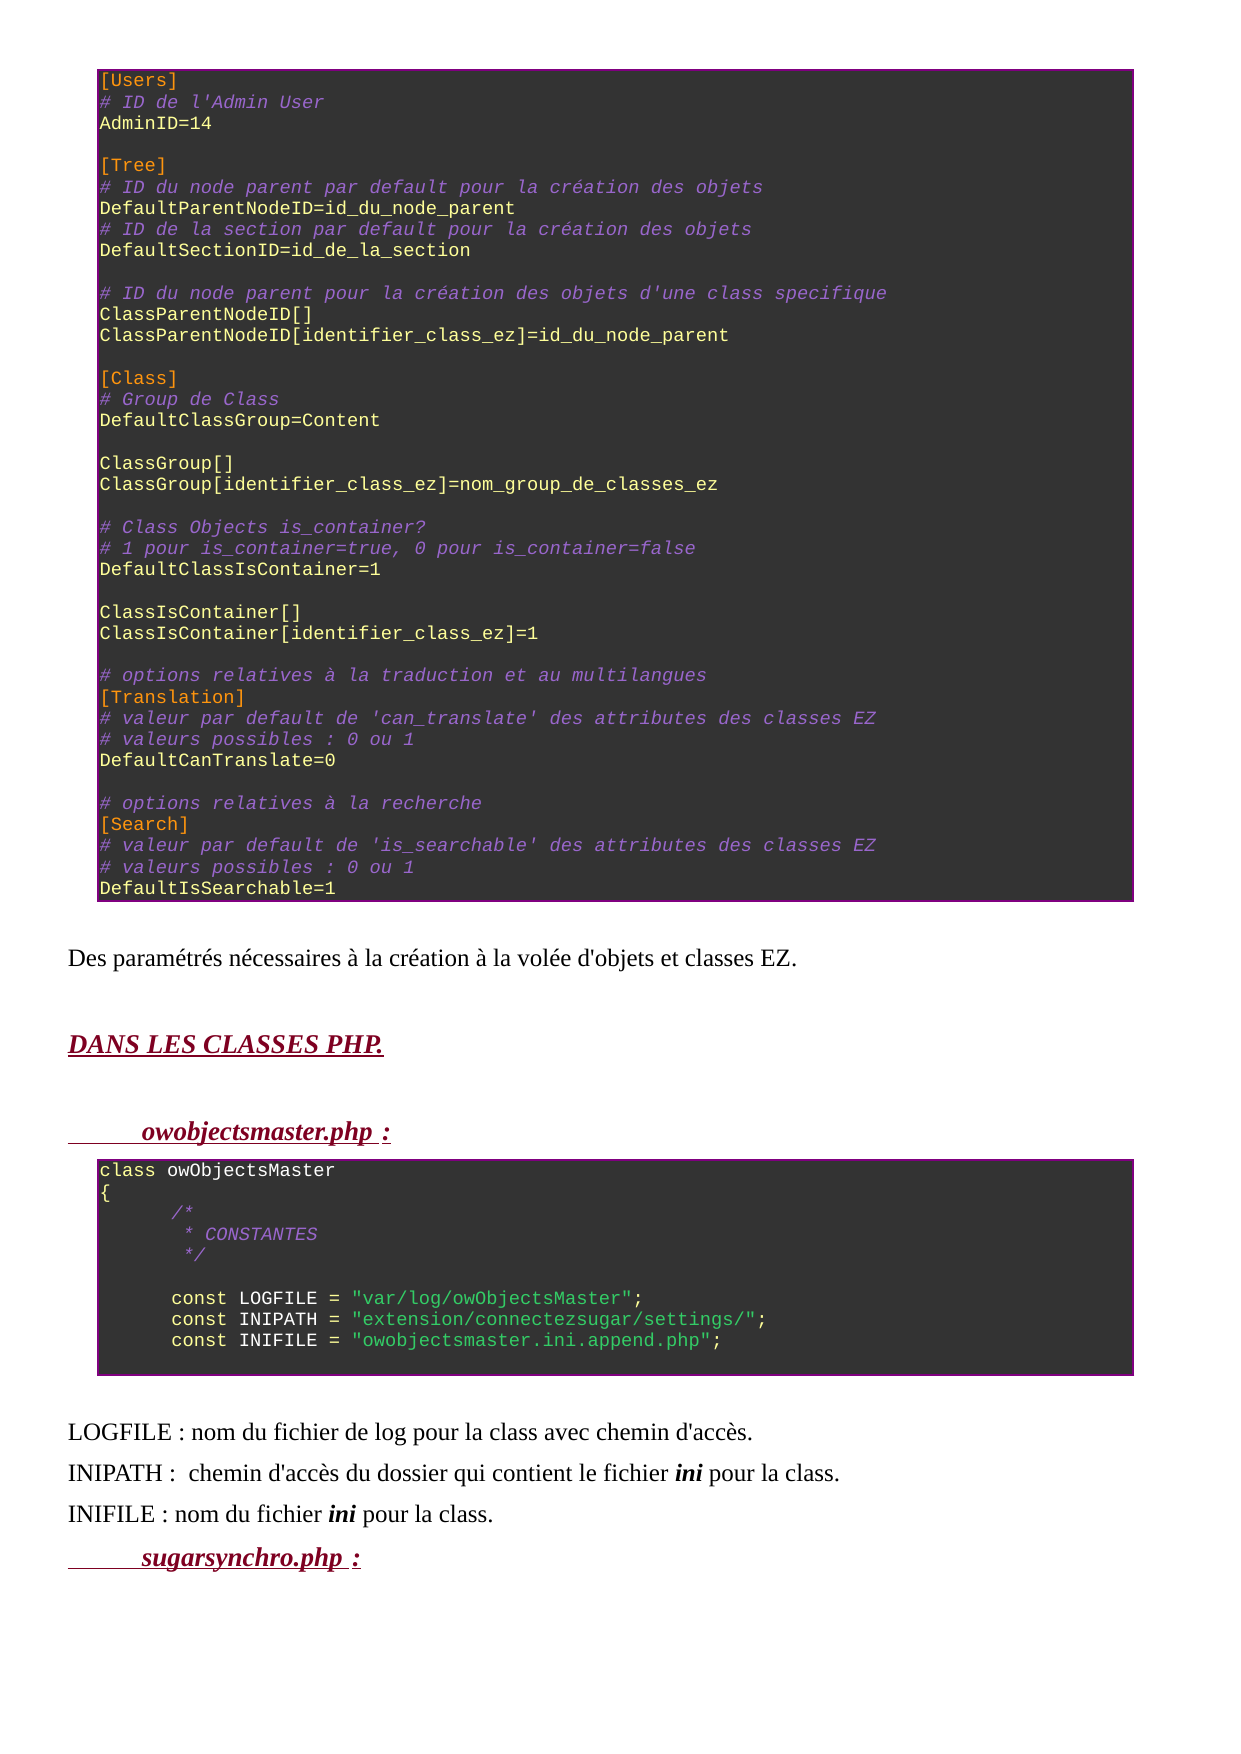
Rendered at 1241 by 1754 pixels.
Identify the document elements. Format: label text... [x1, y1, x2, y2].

text const INIPATH = "extension/connectezsugar/settings/"; [99, 1308, 1132, 1329]
text INIFILE : nom du fichier ini pour la class. [68, 1499, 1164, 1528]
text DANS LES CLASSES PHP. [68, 1028, 1164, 1059]
text DefaultClassIsContainer=1 [99, 558, 1132, 579]
text INIPATH : chemin d'accès du dossier qui contient le fichier ini pour la class. [68, 1458, 1164, 1487]
text [Tree] [99, 154, 1132, 175]
text # valeur par default de 'is_searchable' des attributes des classes EZ [99, 834, 1132, 855]
text [Users] [99, 71, 1132, 90]
text # options relatives à la recherche [99, 792, 1132, 813]
text # valeurs possibles : 0 ou 1 [99, 728, 1132, 749]
text [Translation] [99, 685, 1132, 707]
text ClassGroup[identifier_class_ez]=nom_group_de_classes_ez [99, 473, 1132, 494]
text DefaultClassGroup=Content [99, 409, 1132, 430]
text const INIFILE = "owobjectsmaster.ini.append.php"; [99, 1329, 1132, 1350]
text # ID du node parent pour la création des objets d'une class specifique [99, 282, 1132, 303]
text # ID du node parent par default pour la création des objets [99, 175, 1132, 197]
text const LOGFILE = "var/log/owObjectsMaster"; [99, 1287, 1132, 1308]
text # ID de l'Admin User [99, 90, 1132, 112]
text sugarsynchro.php : [68, 1541, 1164, 1572]
text # valeur par default de 'can_translate' des attributes des classes EZ [99, 707, 1132, 728]
text [Class] [99, 367, 1132, 388]
text { [99, 1180, 1132, 1202]
text * CONSTANTES [99, 1223, 1132, 1244]
text DefaultParentNodeID=id_du_node_parent [99, 197, 1132, 218]
text */ [99, 1244, 1132, 1265]
text LOGFILE : nom du fichier de log pour la class avec chemin d'accès. [68, 1417, 1164, 1446]
text DefaultIsSearchable=1 [99, 877, 1132, 900]
text DefaultSectionID=id_de_la_section [99, 239, 1132, 260]
text # Class Objects is_container? [99, 515, 1132, 537]
text ClassParentNodeID[identifier_class_ez]=id_du_node_parent [99, 324, 1132, 345]
text ClassIsContainer[] [99, 600, 1132, 622]
text # valeurs possibles : 0 ou 1 [99, 855, 1132, 877]
text # 1 pour is_container=true, 0 pour is_container=false [99, 537, 1132, 558]
text AdminID=14 [99, 112, 1132, 133]
text # Group de Class [99, 388, 1132, 409]
text [Search] [99, 813, 1132, 834]
text # ID de la section par default pour la création des objets [99, 218, 1132, 239]
text Des paramétrés nécessaires à la création à la volée d'objets et classes EZ. [68, 943, 1164, 972]
text owobjectsmaster.php : [68, 1115, 1164, 1147]
text /* [99, 1202, 1132, 1223]
text ClassGroup[] [99, 452, 1132, 473]
text ClassIsContainer[identifier_class_ez]=1 [99, 622, 1132, 643]
text DefaultCanTranslate=0 [99, 749, 1132, 770]
text class owObjectsMaster [99, 1161, 1132, 1180]
text ClassParentNodeID[] [99, 303, 1132, 324]
text # options relatives à la traduction et au multilangues [99, 664, 1132, 685]
